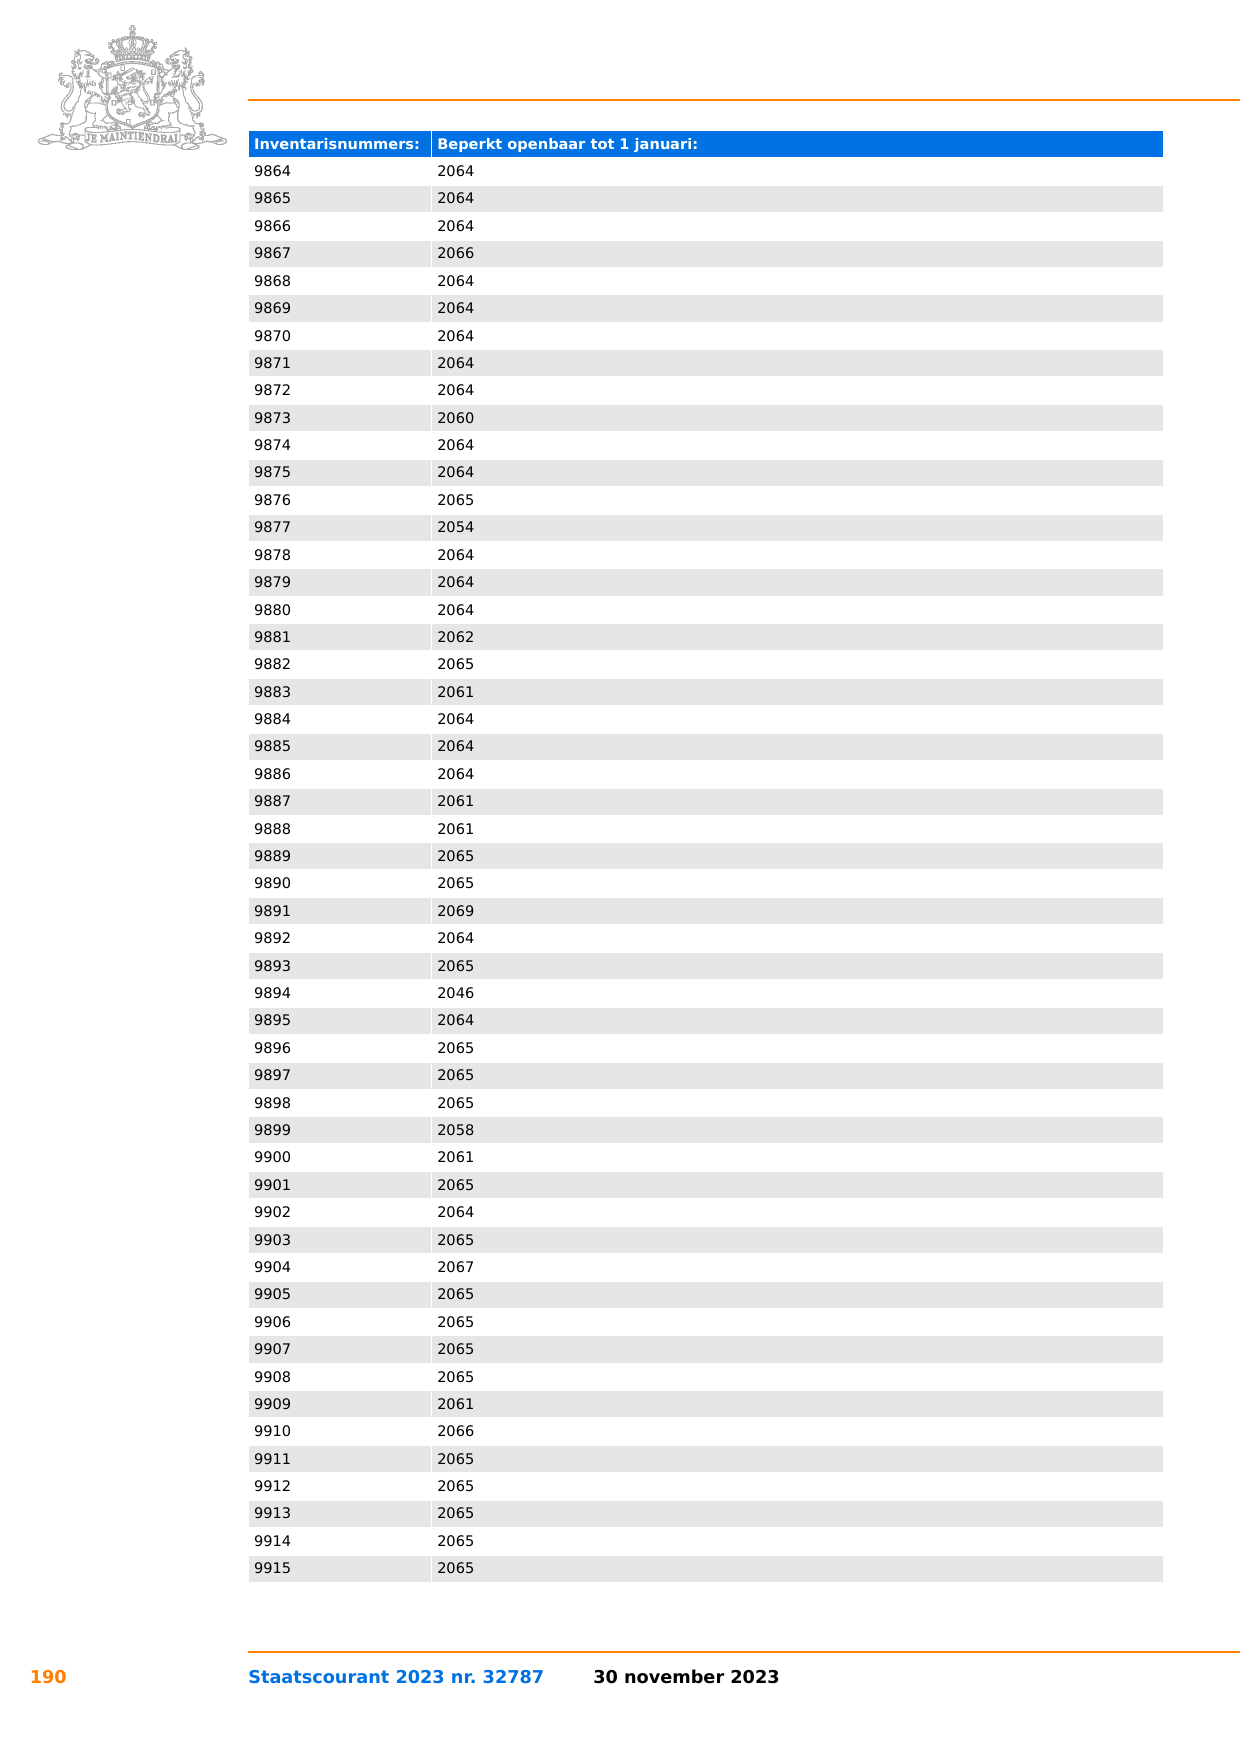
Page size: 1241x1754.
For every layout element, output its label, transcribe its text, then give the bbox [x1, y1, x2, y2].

table_cell 2064 [432, 1008, 1163, 1034]
table_cell 9867 [249, 241, 431, 267]
table_cell 9904 [249, 1254, 431, 1281]
table_cell 9894 [249, 980, 431, 1007]
table_cell 9892 [249, 925, 431, 952]
table_cell 2064 [432, 542, 1163, 568]
table_cell 2065 [432, 1035, 1163, 1061]
table_cell 2065 [432, 1309, 1163, 1335]
table_cell 9915 [249, 1556, 431, 1582]
table_cell 2065 [432, 871, 1163, 897]
table_cell 9911 [249, 1446, 431, 1472]
table_cell 2064 [432, 268, 1163, 294]
table_cell 9895 [249, 1008, 431, 1034]
table_cell 2061 [432, 789, 1163, 815]
table_cell 2061 [432, 679, 1163, 705]
table_cell 2069 [432, 898, 1163, 924]
table_cell 2064 [432, 597, 1163, 623]
table_header Beperkt openbaar tot 1 januari: [432, 131, 1163, 157]
table_cell 9886 [249, 761, 431, 787]
table_cell 9896 [249, 1035, 431, 1061]
table_cell 9879 [249, 569, 431, 596]
table_cell 2065 [432, 843, 1163, 869]
table_cell 2064 [432, 295, 1163, 322]
table_cell 9887 [249, 789, 431, 815]
table_cell 2065 [432, 1364, 1163, 1390]
table_cell 9871 [249, 350, 431, 376]
table_cell 2065 [432, 1172, 1163, 1198]
table_cell 9880 [249, 597, 431, 623]
table_cell 9873 [249, 405, 431, 431]
table_cell 2060 [432, 405, 1163, 431]
table_cell 2067 [432, 1254, 1163, 1281]
table_cell 9883 [249, 679, 431, 705]
table_cell 2064 [432, 1199, 1163, 1226]
table_cell 9912 [249, 1473, 431, 1500]
table_cell 2061 [432, 1145, 1163, 1171]
table_cell 9900 [249, 1145, 431, 1171]
table_cell 9907 [249, 1336, 431, 1363]
table_cell 2064 [432, 350, 1163, 376]
picture [38, 25, 227, 150]
table_cell 9876 [249, 487, 431, 513]
table_cell 9902 [249, 1199, 431, 1226]
table_cell 2058 [432, 1117, 1163, 1143]
table_cell 2064 [432, 378, 1163, 404]
table_cell 9890 [249, 871, 431, 897]
table_cell 9884 [249, 706, 431, 733]
table_cell 9881 [249, 624, 431, 650]
table_cell 2065 [432, 1336, 1163, 1363]
table_cell 2065 [432, 487, 1163, 513]
table_cell 9914 [249, 1528, 431, 1554]
table_cell 2064 [432, 734, 1163, 760]
table_cell 9913 [249, 1501, 431, 1527]
table_cell 2064 [432, 158, 1163, 185]
table_cell 2064 [432, 925, 1163, 952]
table_cell 9864 [249, 158, 431, 185]
table_header Inventarisnummers: [249, 131, 431, 157]
table_cell 9909 [249, 1391, 431, 1417]
table_cell 9869 [249, 295, 431, 322]
table_cell 2066 [432, 241, 1163, 267]
table_cell 2065 [432, 1528, 1163, 1554]
table_cell 9882 [249, 651, 431, 678]
table_cell 9899 [249, 1117, 431, 1143]
table_cell 2066 [432, 1419, 1163, 1445]
table_cell 2064 [432, 761, 1163, 787]
table_cell 2061 [432, 1391, 1163, 1417]
table_cell 2064 [432, 213, 1163, 239]
table_cell 9906 [249, 1309, 431, 1335]
table_cell 2064 [432, 460, 1163, 486]
table_cell 9905 [249, 1282, 431, 1308]
table_cell 2064 [432, 706, 1163, 733]
table_cell 9901 [249, 1172, 431, 1198]
table_cell 9888 [249, 816, 431, 842]
table_cell 9868 [249, 268, 431, 294]
table_cell 2064 [432, 432, 1163, 459]
table_cell 9866 [249, 213, 431, 239]
table_cell 9878 [249, 542, 431, 568]
table_cell 9908 [249, 1364, 431, 1390]
table_cell 9903 [249, 1227, 431, 1253]
table_cell 9891 [249, 898, 431, 924]
table_cell 2065 [432, 953, 1163, 979]
table_cell 2065 [432, 1282, 1163, 1308]
table_cell 2061 [432, 816, 1163, 842]
table_cell 2065 [432, 1473, 1163, 1500]
table_cell 9877 [249, 515, 431, 541]
table_cell 9870 [249, 323, 431, 349]
table_cell 2064 [432, 569, 1163, 596]
table_cell 2064 [432, 323, 1163, 349]
table_cell 2065 [432, 1063, 1163, 1089]
table_cell 2065 [432, 1227, 1163, 1253]
table_cell 9872 [249, 378, 431, 404]
table_cell 2065 [432, 1501, 1163, 1527]
table_cell 2064 [432, 186, 1163, 212]
table_cell 9885 [249, 734, 431, 760]
table_cell 2046 [432, 980, 1163, 1007]
table_cell 9865 [249, 186, 431, 212]
table_cell 9897 [249, 1063, 431, 1089]
table_cell 2054 [432, 515, 1163, 541]
table_cell 2065 [432, 1446, 1163, 1472]
table_cell 9893 [249, 953, 431, 979]
table_cell 2062 [432, 624, 1163, 650]
table_cell 2065 [432, 1556, 1163, 1582]
table_cell 9874 [249, 432, 431, 459]
table_cell 9910 [249, 1419, 431, 1445]
table_cell 2065 [432, 1090, 1163, 1116]
table_cell 9889 [249, 843, 431, 869]
table_cell 2065 [432, 651, 1163, 678]
table_cell 9898 [249, 1090, 431, 1116]
table_cell 9875 [249, 460, 431, 486]
